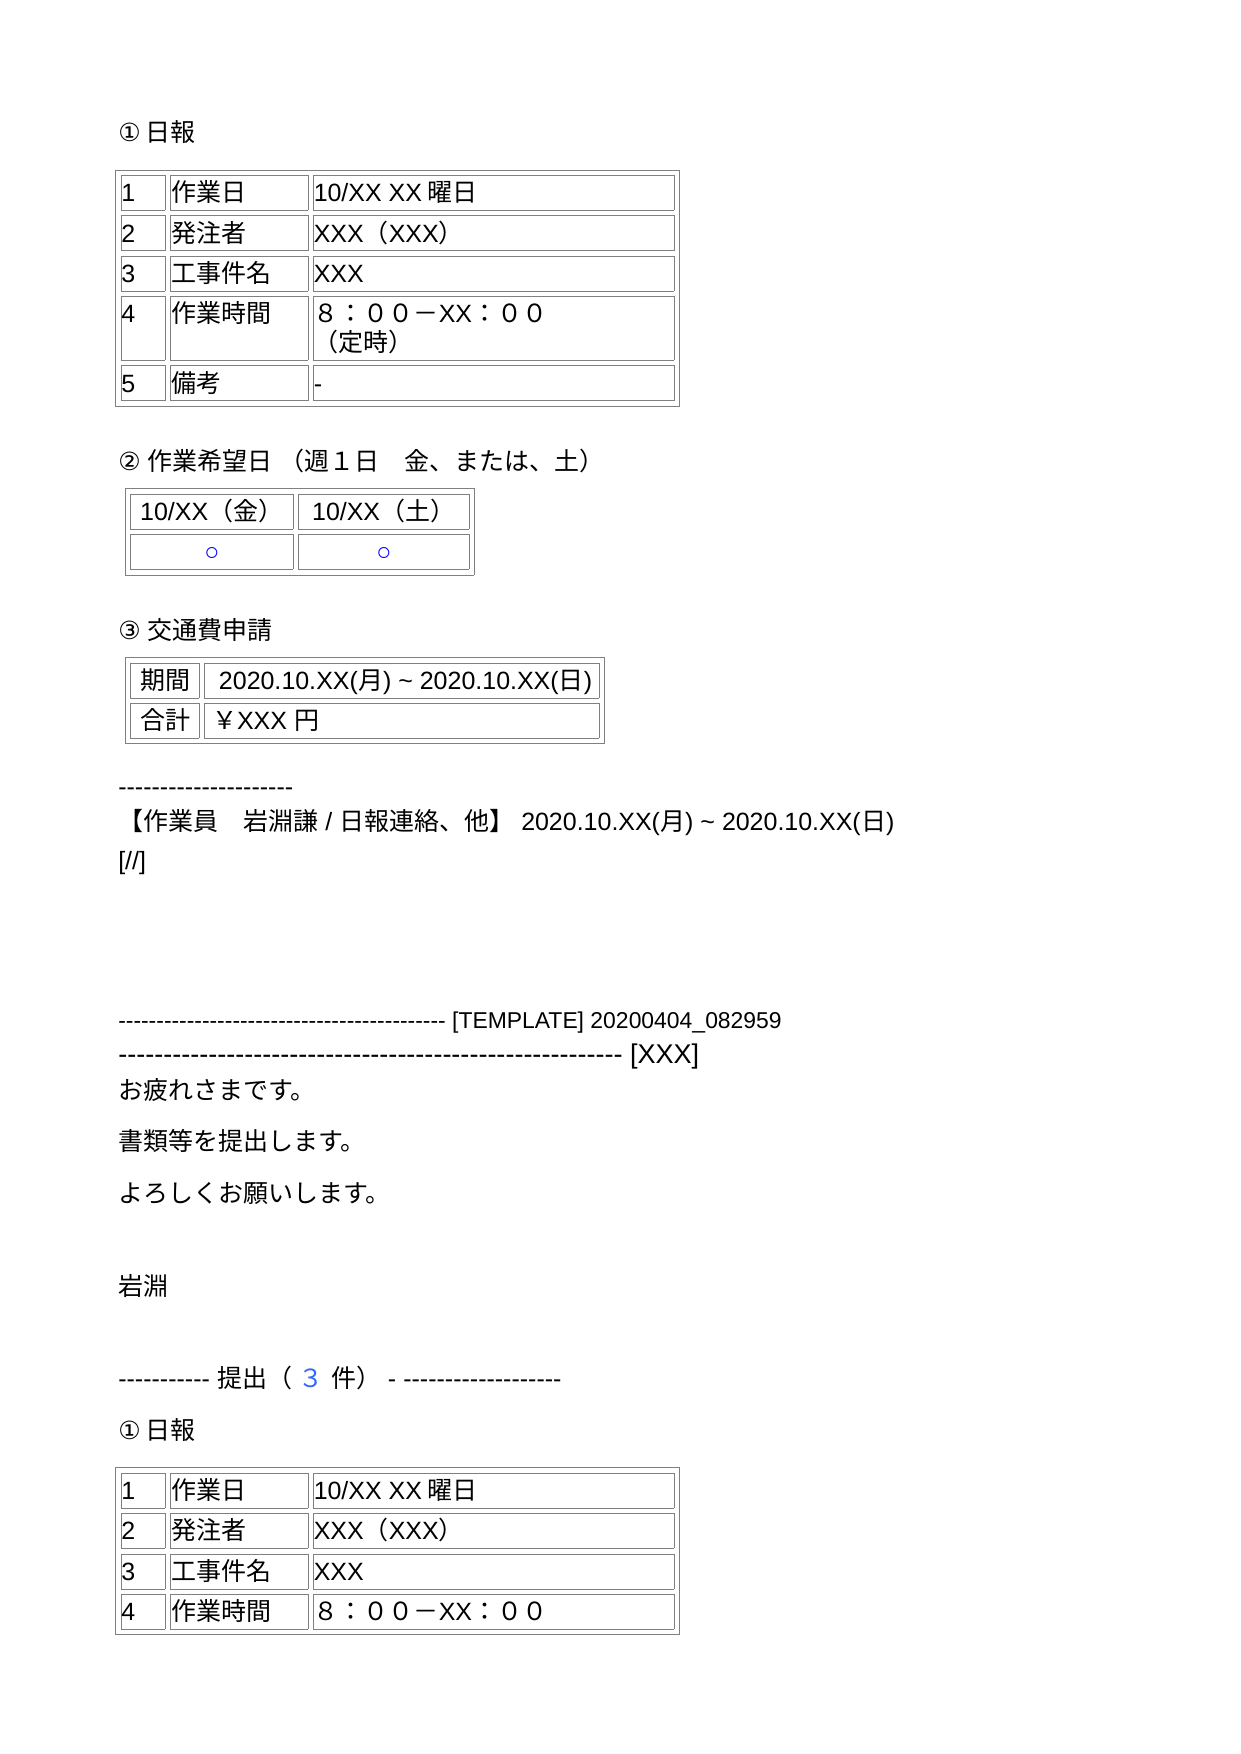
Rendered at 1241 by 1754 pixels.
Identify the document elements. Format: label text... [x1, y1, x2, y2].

table_cell 4 [118, 291, 168, 360]
text よろしくお願いします。 [118, 1179, 1122, 1208]
table_cell 3 [118, 250, 168, 291]
table_cell 3 [118, 1548, 168, 1588]
text ①日報 [118, 1416, 1122, 1444]
text ------------------------------------------- [TEMPLATE] 20200404_082959 [118, 1007, 1122, 1033]
table_cell ○ [128, 529, 296, 569]
table_cell 工事件名 [168, 1548, 310, 1588]
table_cell XXX [310, 1548, 677, 1588]
table_header 2020.10.XX(月) ~ 2020.10.XX(日) [202, 658, 602, 697]
text [//] [118, 846, 1122, 875]
text 書類等を提出します。 [118, 1127, 1122, 1156]
table_cell ８：００－XX：００ （定時） [310, 291, 677, 360]
text --------------------- [118, 772, 1122, 801]
table_cell 発注者 [168, 1508, 310, 1548]
table_cell ８：００－XX：００ [310, 1589, 677, 1629]
table_cell 合計 [128, 698, 202, 738]
text 岩淵 [118, 1272, 1122, 1300]
table_cell 発注者 [168, 210, 310, 250]
table_cell 5 [118, 360, 168, 400]
text ----------- 提出（ ３ 件） - ------------------- [118, 1364, 1122, 1393]
text ①日報 [118, 118, 1122, 147]
table_header 作業日 [168, 171, 310, 210]
table_header 10/XX XX曜日 [310, 171, 677, 210]
table_cell - [314, 366, 674, 400]
table_header 10/XX（土） [296, 489, 471, 529]
table_cell XXX [310, 250, 677, 291]
table_cell ○ [296, 529, 471, 569]
text ③ 交通費申請 [118, 616, 1122, 644]
table_cell 作業時間 [168, 291, 310, 360]
table_header 期間 [128, 658, 202, 697]
table_cell 2 [118, 210, 168, 250]
table_cell 2 [118, 1508, 168, 1548]
table_cell 工事件名 [168, 250, 310, 291]
table_cell XXX（XXX） [310, 1508, 677, 1548]
table_cell XXX（XXX） [310, 210, 677, 250]
table_header 10/XX XX曜日 [310, 1468, 677, 1508]
table_header 1 [118, 1468, 168, 1508]
text お疲れさまです。 [118, 1076, 1122, 1105]
table_header 作業日 [168, 1468, 310, 1508]
table_cell 4 [118, 1589, 168, 1629]
table_header 10/XX（金） [128, 489, 296, 529]
table_cell 作業時間 [168, 1589, 310, 1629]
text ② 作業希望日 （週１日 金、または、土） [118, 447, 1122, 476]
table_cell ￥XXX 円 [202, 698, 602, 738]
text -------------------------------------------------------- [XXX] [118, 1038, 1122, 1070]
table_cell 備考 [168, 360, 310, 400]
table_cell - [310, 360, 677, 400]
text 【作業員 岩淵謙 / 日報連絡、他】 2020.10.XX(月) ~ 2020.10.XX(日) [118, 807, 1122, 835]
table_header 1 [118, 171, 168, 210]
